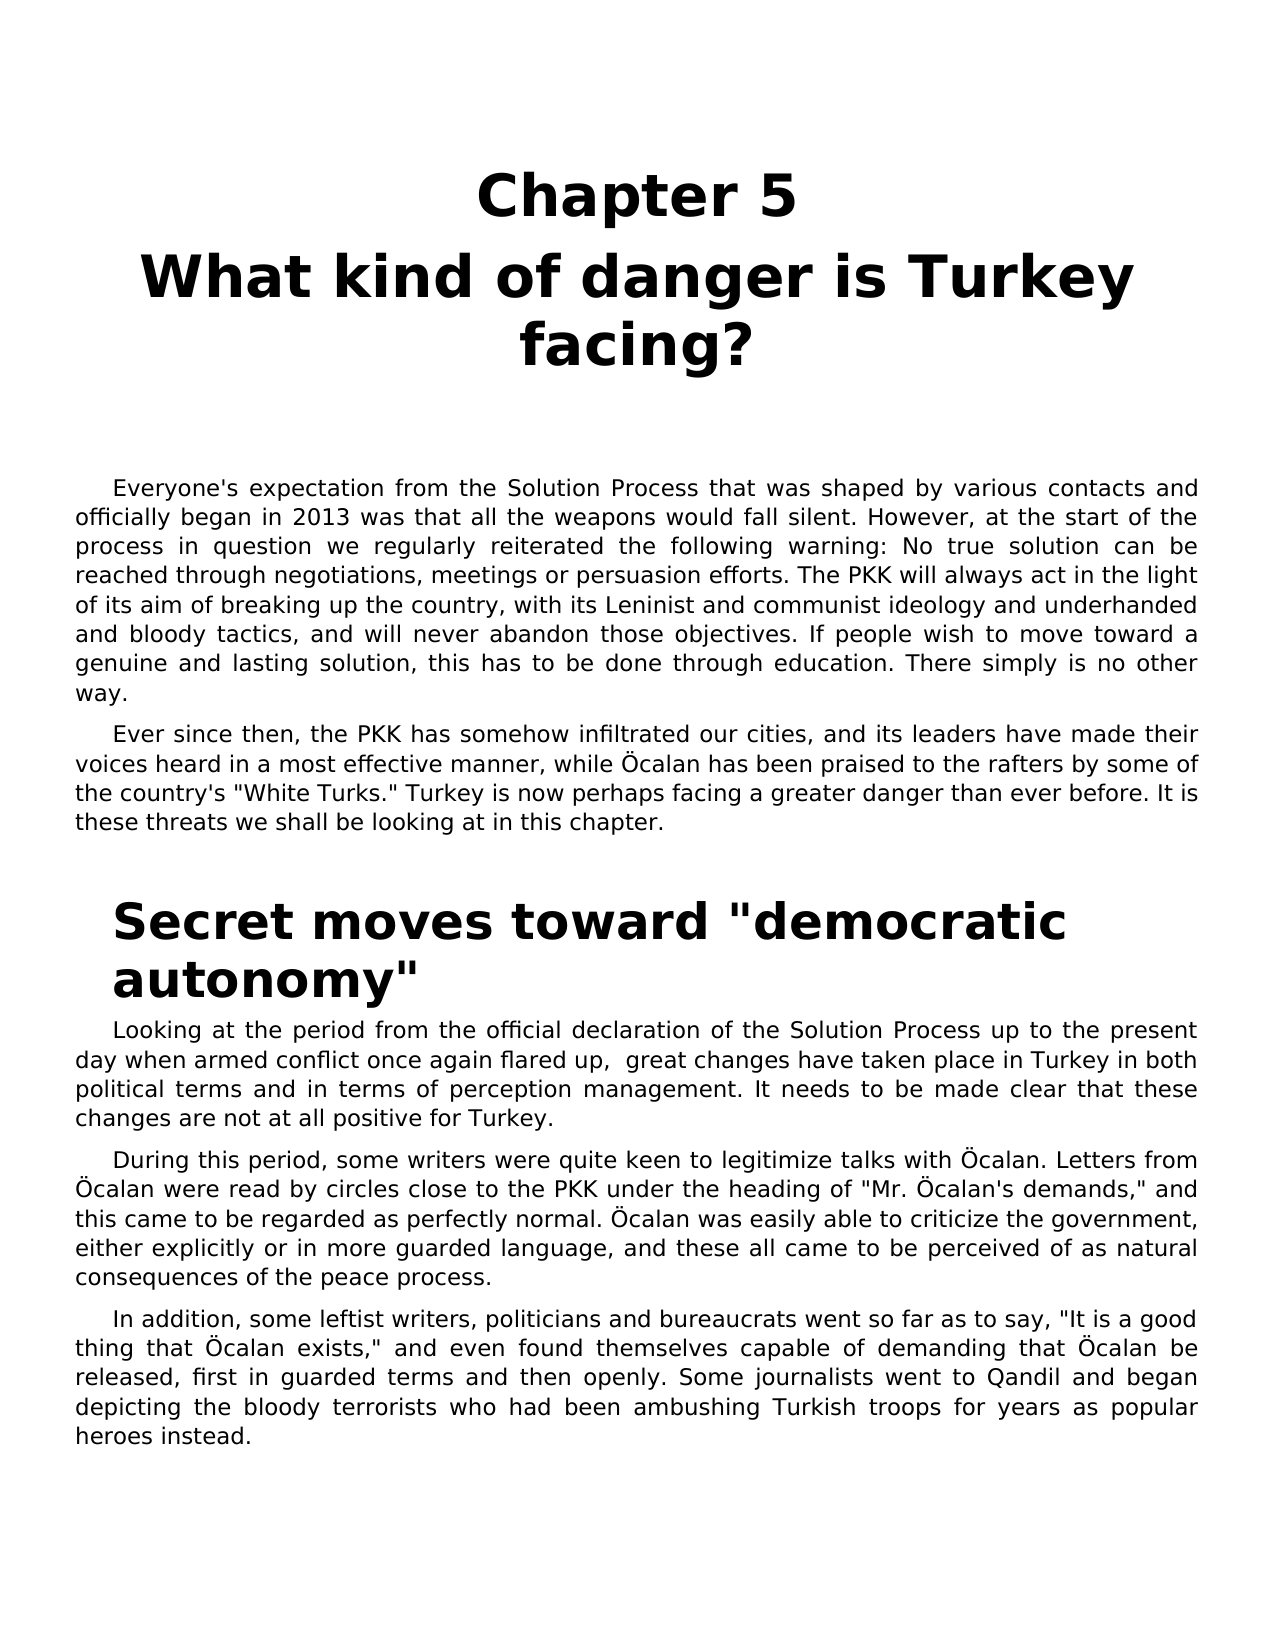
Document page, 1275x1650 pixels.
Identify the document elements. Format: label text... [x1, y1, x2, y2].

subtitle What kind of danger is Turkey facing? [75, 243, 1200, 379]
subtitle Secret moves toward "democratic autonomy" [112, 893, 1200, 1009]
subtitle Chapter 5 [75, 162, 1200, 230]
text During this period, some writers were quite keen to legitimize talks with Öcalan. Letters from Öcalan were read by circles close to the PKK under the heading of "Mr. Öcalan's demands," and this came to be regarded as perfectly normal. Öcalan was easily able to criticize the government, either explicitly or in more guarded language, and these all came to be perceived of as natural consequences of the peace process. [75, 1147, 1200, 1291]
text In addition, some leftist writers, politicians and bureaucrats went so far as to say, "It is a good thing that Öcalan exists," and even found themselves capable of demanding that Öcalan be released, first in guarded terms and then openly. Some journalists went to Qandil and began depicting the bloody terrorists who had been ambushing Turkish troops for years as popular heroes instead. [75, 1306, 1200, 1450]
text Ever since then, the PKK has somehow infiltrated our cities, and its leaders have made their voices heard in a most effective manner, while Öcalan has been praised to the rafters by some of the country's "White Turks." Turkey is now perhaps facing a greater danger than ever before. It is these threats we shall be looking at in this chapter. [75, 721, 1200, 836]
text Looking at the period from the official declaration of the Solution Process up to the present day when armed conflict once again flared up, great changes have taken place in Turkey in both political terms and in terms of perception management. It needs to be made clear that these changes are not at all positive for Turkey. [75, 1018, 1200, 1132]
text Everyone's expectation from the Solution Process that was shaped by various contacts and officially began in 2013 was that all the weapons would fall silent. However, at the start of the process in question we regularly reiterated the following warning: No true solution can be reached through negotiations, meetings or persuasion efforts. The PKK will always act in the light of its aim of breaking up the country, with its Leninist and communist ideology and underhanded and bloody tactics, and will never abandon those objectives. If people wish to move toward a genuine and lasting solution, this has to be done through education. There simply is no other way. [75, 475, 1200, 706]
